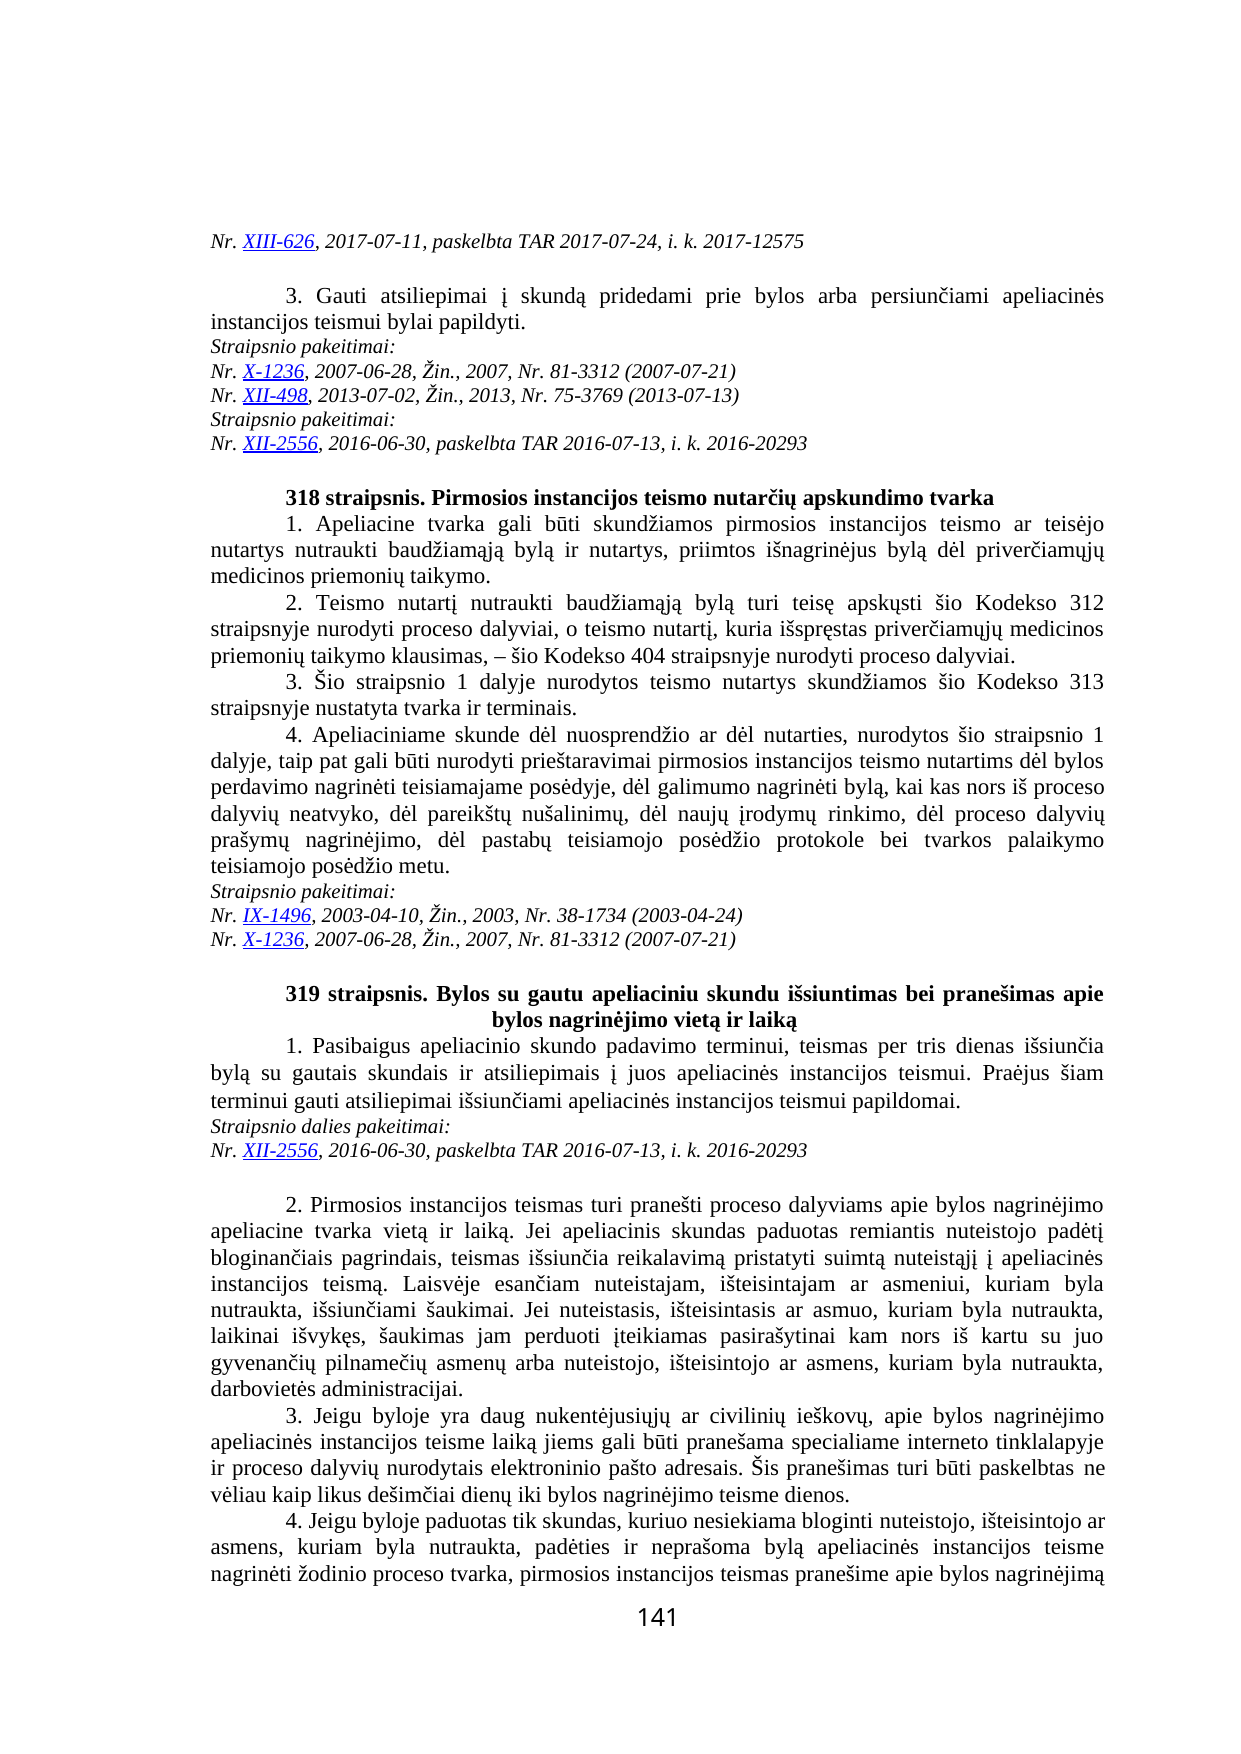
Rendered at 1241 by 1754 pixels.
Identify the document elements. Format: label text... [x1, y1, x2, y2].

text Nr. X-1236, 2007-06-28, Žin., 2007, Nr. 81-3312 (2007-07-21) [210, 358, 1105, 383]
text Nr. X-1236, 2007-06-28, Žin., 2007, Nr. 81-3312 (2007-07-21) [210, 927, 1105, 951]
text Nr. IX-1496, 2003-04-10, Žin., 2003, Nr. 38-1734 (2003-04-24) [210, 903, 1105, 927]
text 2. Teismo nutartį nutraukti baudžiamąją bylą turi teisę apskųsti šio Kodekso 312 straipsnyje nurodyti proceso dalyviai, o teismo nutartį, kuria išspręstas priverčiamųjų medicinos priemonių taikymo klausimas, – šio Kodekso 404 straipsnyje nurodyti proceso dalyviai. [210, 589, 1105, 668]
text Nr. XII-498, 2013-07-02, Žin., 2013, Nr. 75-3769 (2013-07-13) [210, 383, 1105, 407]
text 1. Apeliacine tvarka gali būti skundžiamos pirmosios instancijos teismo ar teisėjo nutartys nutraukti baudžiamąją bylą ir nutartys, priimtos išnagrinėjus bylą dėl priverčiamųjų medicinos priemonių taikymo. [210, 510, 1105, 589]
text Straipsnio pakeitimai: [210, 407, 1105, 431]
text 3. Gauti atsiliepimai į skundą pridedami prie bylos arba persiunčiami apeliacinės instancijos teismui bylai papildyti. [210, 282, 1105, 334]
text Straipsnio pakeitimai: [210, 879, 1105, 903]
text 3. Jeigu byloje yra daug nukentėjusiųjų ar civilinių ieškovų, apie bylos nagrinėjimo apeliacinės instancijos teisme laiką jiems gali būti pranešama specialiame interneto tinklalapyje ir proceso dalyvių nurodytais elektroninio pašto adresais. Šis pranešimas turi būti paskelbtas ne vėliau kaip likus dešimčiai dienų iki bylos nagrinėjimo teisme dienos. [210, 1402, 1105, 1507]
text Nr. XII-2556, 2016-06-30, paskelbta TAR 2016-07-13, i. k. 2016-20293 [210, 1138, 1105, 1162]
text 3. Šio straipsnio 1 dalyje nurodytos teismo nutartys skundžiamos šio Kodekso 313 straipsnyje nustatyta tvarka ir terminais. [210, 668, 1105, 721]
text 318 straipsnis. Pirmosios instancijos teismo nutarčių apskundimo tvarka [210, 483, 1105, 510]
text Straipsnio pakeitimai: [210, 334, 1105, 358]
text 1. Pasibaigus apeliacinio skundo padavimo terminui, teismas per tris dienas išsiunčia bylą su gautais skundais ir atsiliepimais į juos apeliacinės instancijos teismui. Praėjus šiam terminui gauti atsiliepimai išsiunčiami apeliacinės instancijos teismui papildomai. [210, 1032, 1105, 1114]
text 2. Pirmosios instancijos teismas turi pranešti proceso dalyviams apie bylos nagrinėjimo apeliacine tvarka vietą ir laiką. Jei apeliacinis skundas paduotas remiantis nuteistojo padėtį bloginančiais pagrindais, teismas išsiunčia reikalavimą pristatyti suimtą nuteistąjį į apeliacinės instancijos teismą. Laisvėje esančiam nuteistajam, išteisintajam ar asmeniui, kuriam byla nutraukta, išsiunčiami šaukimai. Jei nuteistasis, išteisintasis ar asmuo, kuriam byla nutraukta, laikinai išvykęs, šaukimas jam perduoti įteikiamas pasirašytinai kam nors iš kartu su juo gyvenančių pilnamečių asmenų arba nuteistojo, išteisintojo ar asmens, kuriam byla nutraukta, darbovietės administracijai. [210, 1191, 1105, 1402]
text 4. Jeigu byloje paduotas tik skundas, kuriuo nesiekiama bloginti nuteistojo, išteisintojo ar asmens, kuriam byla nutraukta, padėties ir neprašoma bylą apeliacinės instancijos teisme nagrinėti žodinio proceso tvarka, pirmosios instancijos teismas pranešime apie bylos nagrinėjimą [210, 1507, 1105, 1586]
text 319 straipsnis. Bylos su gautu apeliaciniu skundu išsiuntimas bei pranešimas apie bylos nagrinėjimo vietą ir laiką [285, 980, 1105, 1032]
text Nr. XIII-626, 2017-07-11, paskelbta TAR 2017-07-24, i. k. 2017-12575 [210, 229, 1105, 253]
text Nr. XII-2556, 2016-06-30, paskelbta TAR 2016-07-13, i. k. 2016-20293 [210, 431, 1105, 455]
text 4. Apeliaciniame skunde dėl nuosprendžio ar dėl nutarties, nurodytos šio straipsnio 1 dalyje, taip pat gali būti nurodyti prieštaravimai pirmosios instancijos teismo nutartims dėl bylos perdavimo nagrinėti teisiamajame posėdyje, dėl galimumo nagrinėti bylą, kai kas nors iš proceso dalyvių neatvyko, dėl pareikštų nušalinimų, dėl naujų įrodymų rinkimo, dėl proceso dalyvių prašymų nagrinėjimo, dėl pastabų teisiamojo posėdžio protokole bei tvarkos palaikymo teisiamojo posėdžio metu. [210, 721, 1105, 879]
text Straipsnio dalies pakeitimai: [210, 1114, 1105, 1138]
